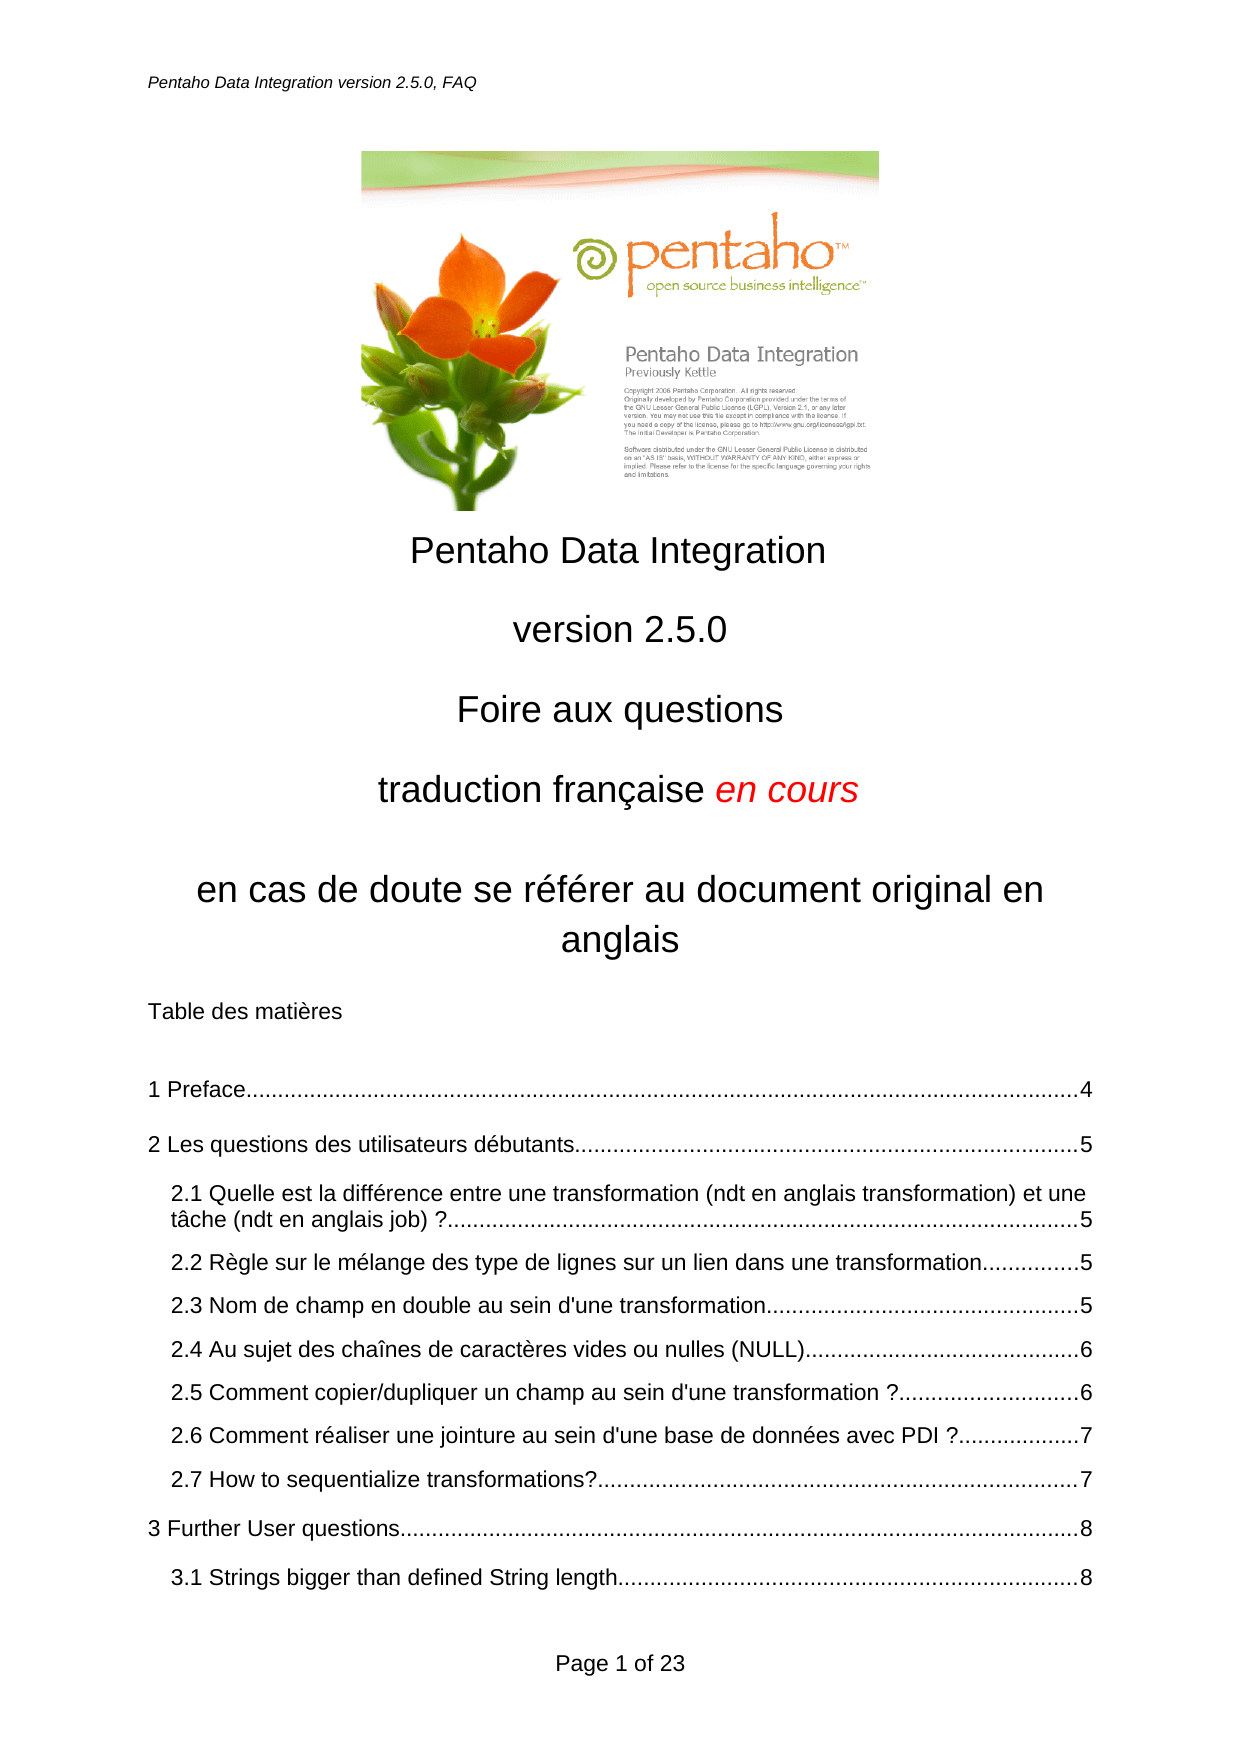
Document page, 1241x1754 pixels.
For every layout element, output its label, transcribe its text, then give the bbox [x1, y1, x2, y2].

text 2.4 Au sujet des chaînes de caractères vides ou nulles (NULL) 6 [171, 1336, 1092, 1362]
text Foire aux questions [148, 688, 1092, 730]
text 1 Preface 4 [148, 1076, 1092, 1102]
text 2.7 How to sequentialize transformations? 7 [171, 1466, 1092, 1492]
text 2.5 Comment copier/dupliquer un champ au sein d'une transformation ? 6 [171, 1379, 1092, 1405]
text 2.6 Comment réaliser une jointure au sein d'une base de données avec PDI ? 7 [171, 1423, 1092, 1448]
text 3.1 Strings bigger than defined String length 8 [171, 1565, 1092, 1590]
text version 2.5.0 [148, 609, 1092, 651]
text 2.1 Quelle est la différence entre une transformation (ndt en anglais transformation) et une tâche (ndt en anglais job) ? 5 [171, 1181, 1092, 1232]
text 2 Les questions des utilisateurs débutants 5 [148, 1131, 1092, 1157]
text 2.2 Règle sur le mélange des type de lignes sur un lien dans une transformation 5 [171, 1249, 1092, 1275]
text 3 Further User questions 8 [148, 1516, 1092, 1541]
text Pentaho Data Integration [148, 529, 1092, 571]
picture [361, 151, 879, 511]
text traduction française en cours en cas de doute se référer au document original en anglais [148, 768, 1092, 961]
text Table des matières [148, 998, 1092, 1024]
text 2.3 Nom de champ en double au sein d'une transformation 5 [171, 1293, 1092, 1318]
